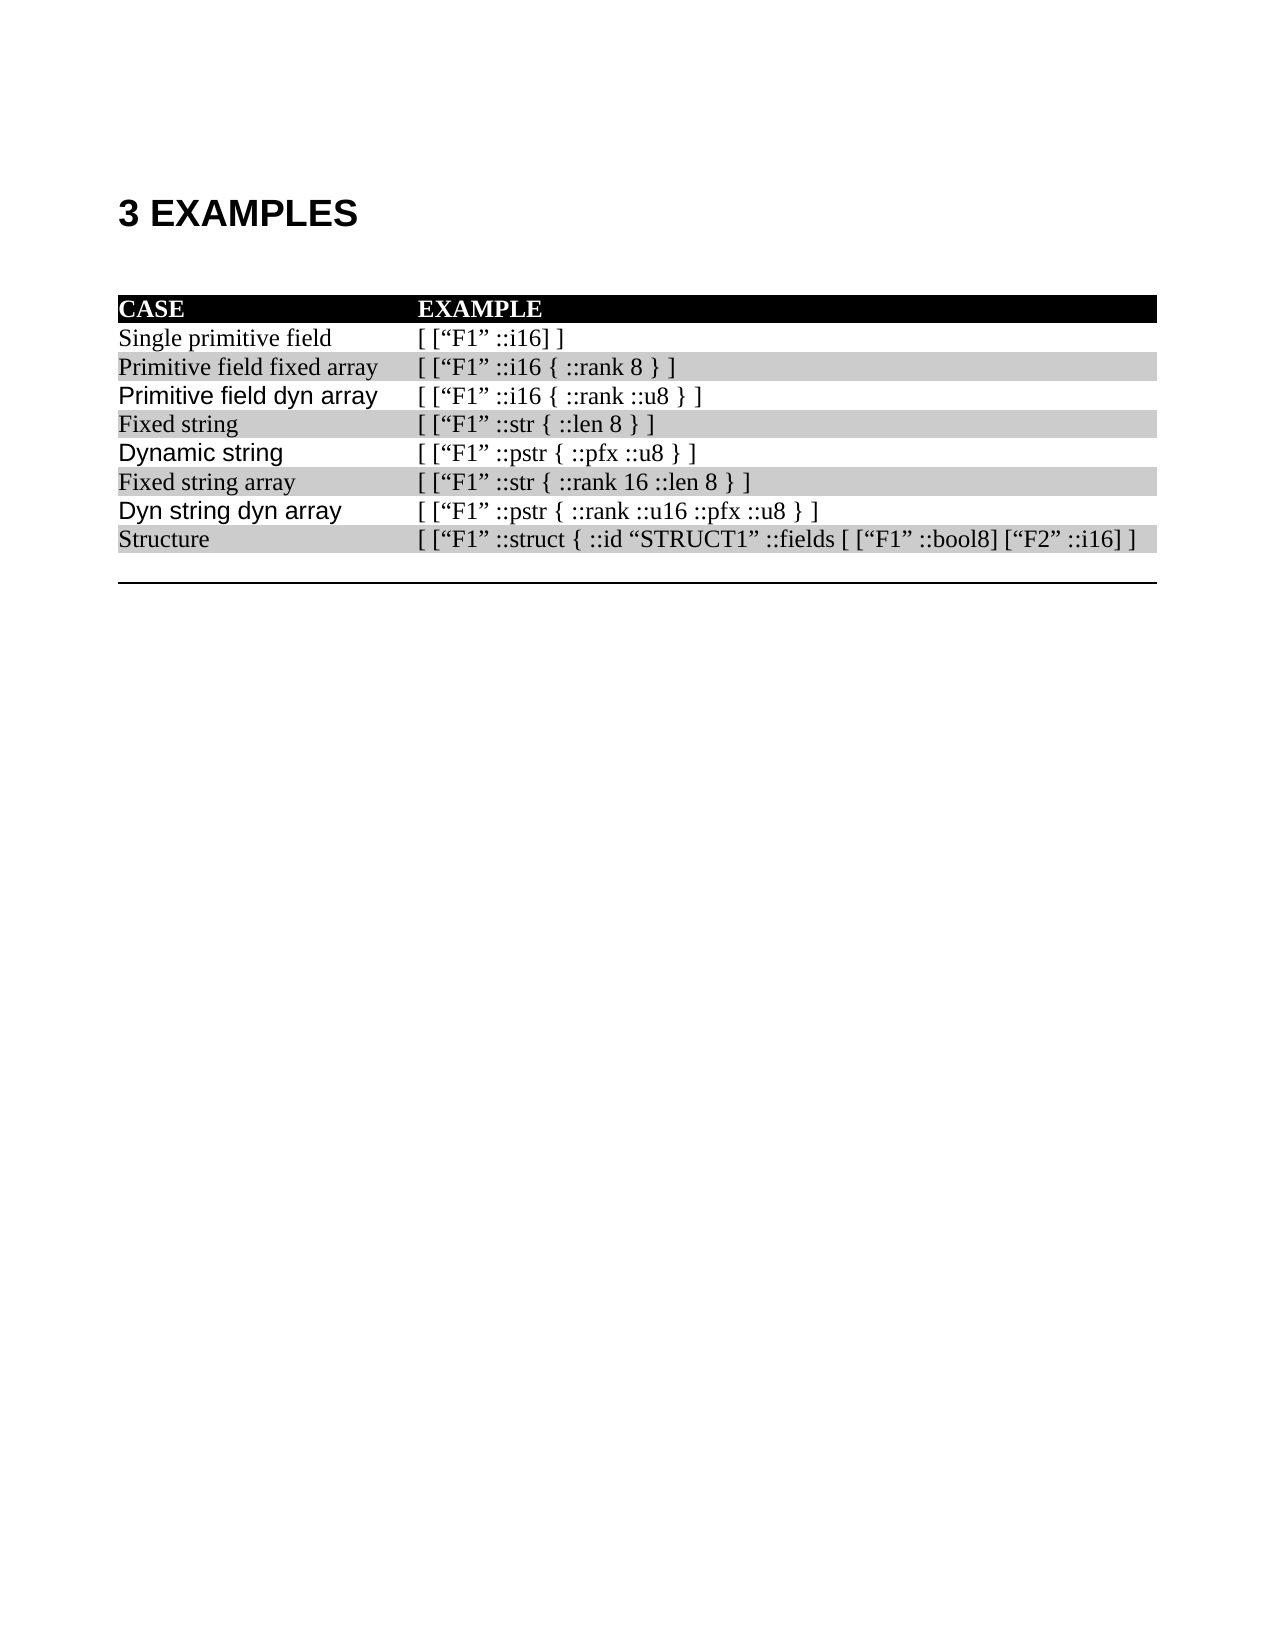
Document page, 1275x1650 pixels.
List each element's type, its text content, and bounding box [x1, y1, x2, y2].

table_cell [ [“F1” ::str { ::rank 16 ::len 8 } ] [418, 467, 1157, 496]
table_cell Primitive field fixed array [118, 352, 418, 381]
table_cell [ [“F1” ::struct { ::id “STRUCT1” ::fields [ [“F1” ::bool8] [“F2” ::i16] ] [418, 525, 1157, 553]
table_cell Structure [118, 525, 418, 553]
table_cell [418, 553, 1157, 582]
table_cell [ [“F1” ::i16 { ::rank 8 } ] [418, 352, 1157, 381]
table_cell [ [“F1” ::pstr { ::rank ::u16 ::pfx ::u8 } ] [418, 496, 1157, 524]
table_cell Dynamic string [118, 438, 418, 467]
table_cell Fixed string array [118, 467, 418, 496]
table_cell Fixed string [118, 410, 418, 438]
table_header EXAMPLE [418, 295, 1157, 323]
table_cell [ [“F1” ::pstr { ::pfx ::u8 } ] [418, 438, 1157, 467]
table_cell Single primitive field [118, 323, 418, 352]
table_header CASE [118, 295, 418, 323]
table_cell [118, 553, 418, 582]
subtitle 3 EXAMPLES [118, 191, 1157, 234]
table_cell Dyn string dyn array [118, 496, 418, 524]
table_cell Primitive field dyn array [118, 381, 418, 409]
table_cell [ [“F1” ::str { ::len 8 } ] [418, 410, 1157, 438]
table_cell [ [“F1” ::i16 { ::rank ::u8 } ] [418, 381, 1157, 409]
table_cell [ [“F1” ::i16] ] [418, 323, 1157, 352]
